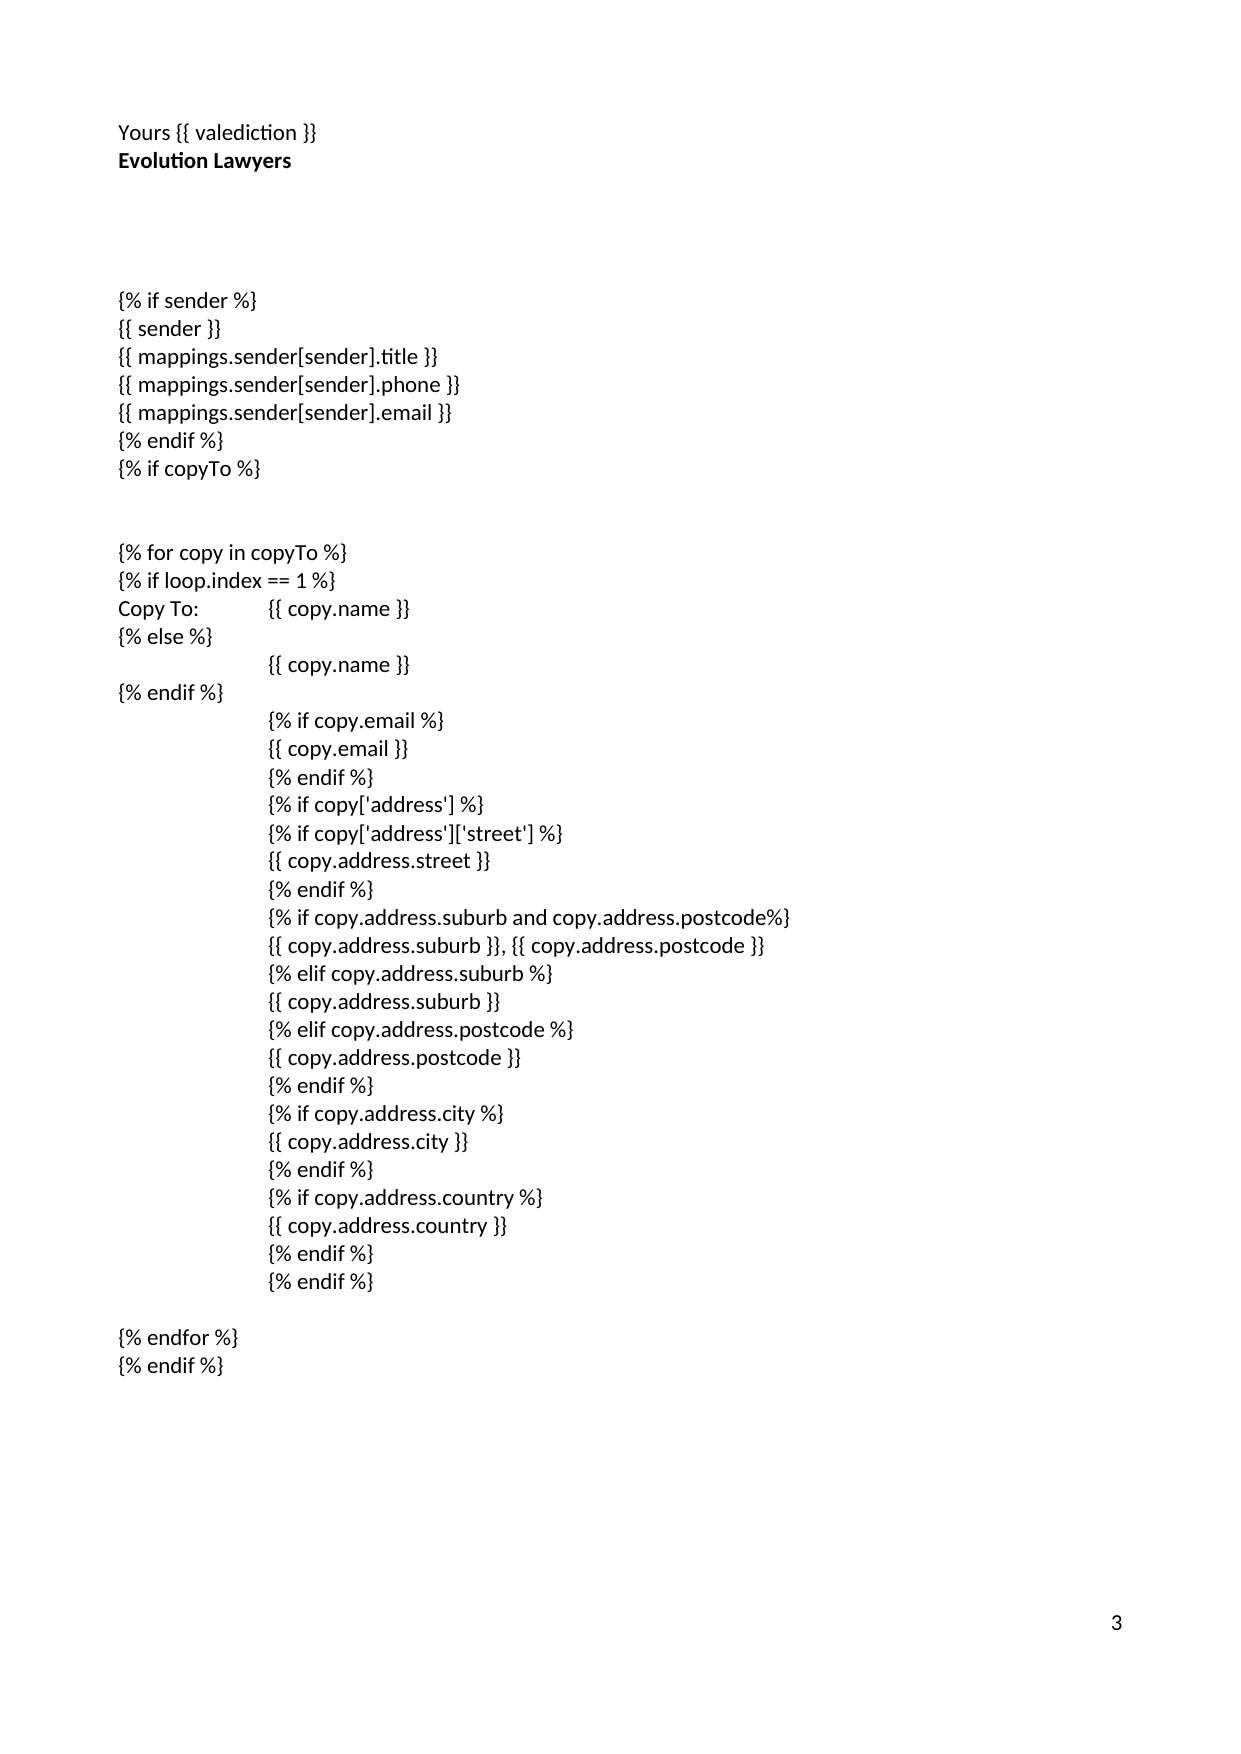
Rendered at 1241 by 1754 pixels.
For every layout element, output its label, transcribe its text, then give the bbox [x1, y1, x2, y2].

text {% for copy in copyTo %} [118, 538, 1122, 566]
text {% endif %} [118, 1071, 1122, 1099]
text {% if copy.email %} [118, 707, 1122, 734]
text {% endif %} [118, 1351, 1122, 1379]
text {% if copy.address.country %} [118, 1183, 1122, 1211]
text {% endif %} [118, 875, 1122, 903]
text {% if copyTo %} [118, 454, 1122, 482]
text Copy To: {{ copy.name }} [118, 594, 1122, 622]
text {% endif %} [118, 678, 1122, 707]
text {{ copy.name }} [118, 651, 1122, 678]
text {{ copy.address.country }} [118, 1211, 1122, 1239]
text {{ copy.email }} [118, 734, 1122, 763]
text {% elif copy.address.postcode %} [118, 1015, 1122, 1043]
text {{ copy.address.suburb }}, {{ copy.address.postcode }} [118, 931, 1122, 959]
text {{ copy.address.city }} [118, 1127, 1122, 1155]
text {% endif %} [118, 1267, 1122, 1295]
text {% else %} [118, 622, 1122, 651]
text {% if copy.address.city %} [118, 1099, 1122, 1127]
text {% if copy['address']['street'] %} [118, 819, 1122, 847]
text {% endfor %} [118, 1323, 1122, 1351]
text {% elif copy.address.suburb %} [118, 959, 1122, 987]
text {% endif %} [118, 1239, 1122, 1267]
text {% endif %} [118, 1155, 1122, 1183]
text {% if copy['address'] %} [118, 791, 1122, 819]
text {{ copy.address.postcode }} [118, 1043, 1122, 1071]
table_header Yours {{ valediction }} Evolution Lawyers {% if sender %} {{ sender }} {{ mappings.sender[sender].title }} {{ mappings.sender[sender].phone }} {{ mappings.sender[sender].email }} {% endif %} [118, 118, 1122, 454]
text {% endif %} [118, 763, 1122, 791]
text {{ copy.address.street }} [118, 847, 1122, 875]
text {% if loop.index == 1 %} [118, 566, 1122, 594]
text {{ copy.address.suburb }} [118, 987, 1122, 1015]
text {% if copy.address.suburb and copy.address.postcode%} [118, 903, 1122, 931]
